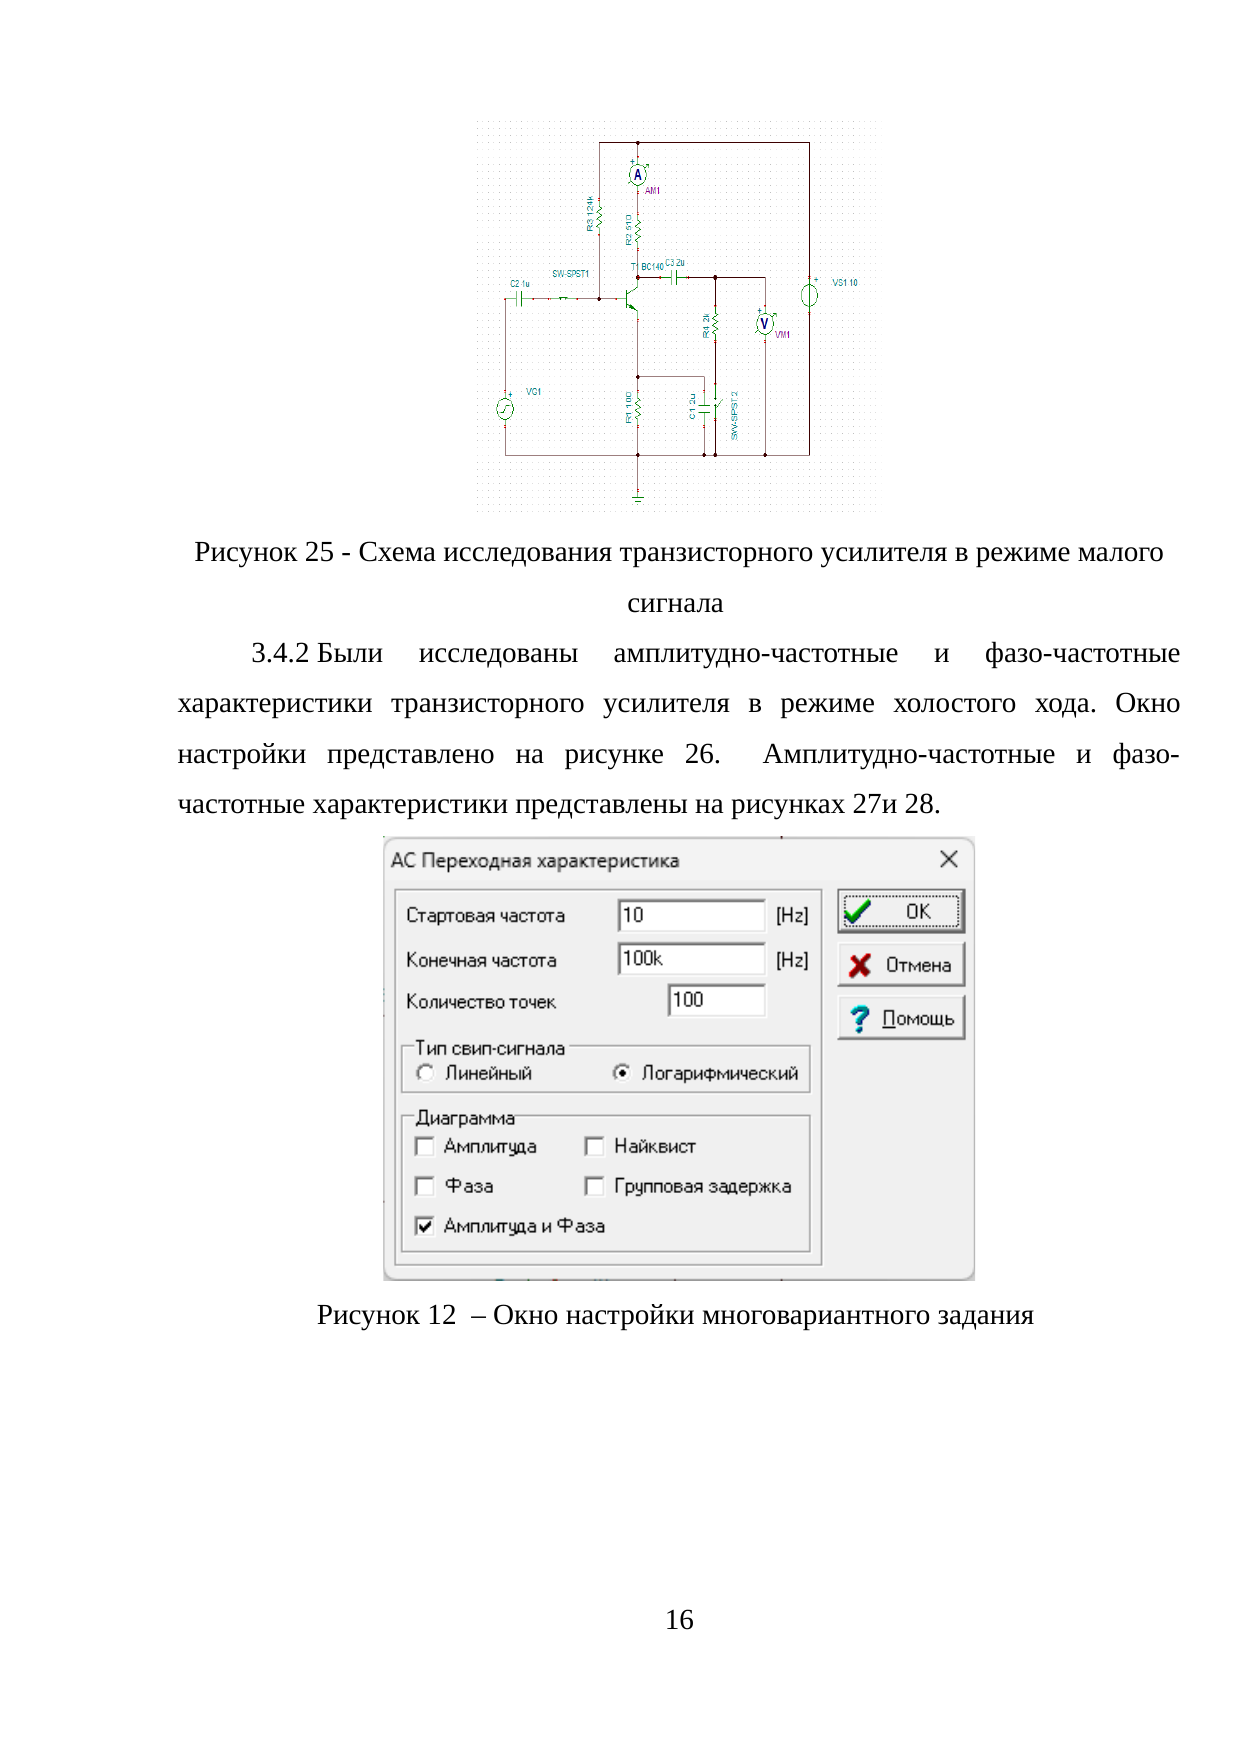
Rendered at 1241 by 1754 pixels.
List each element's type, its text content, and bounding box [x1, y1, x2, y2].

picture [383, 836, 976, 1281]
picture [477, 118, 882, 518]
list Были исследованы амплитудно-частотные и фазо-частотные характеристики транзисторного усилителя в режиме холостого хода. Окно настройки представлено на рисунке 26. Амплитудно-частотные и фазо-частотные характеристики представлены на рисунках 27и 28. [177, 635, 1181, 819]
text Рисунок 12 – Окно настройки многовариантного задания [177, 1281, 1181, 1331]
text Рисунок 25 - Схема исследования транзисторного усилителя в режиме малого сигнала [177, 518, 1181, 618]
